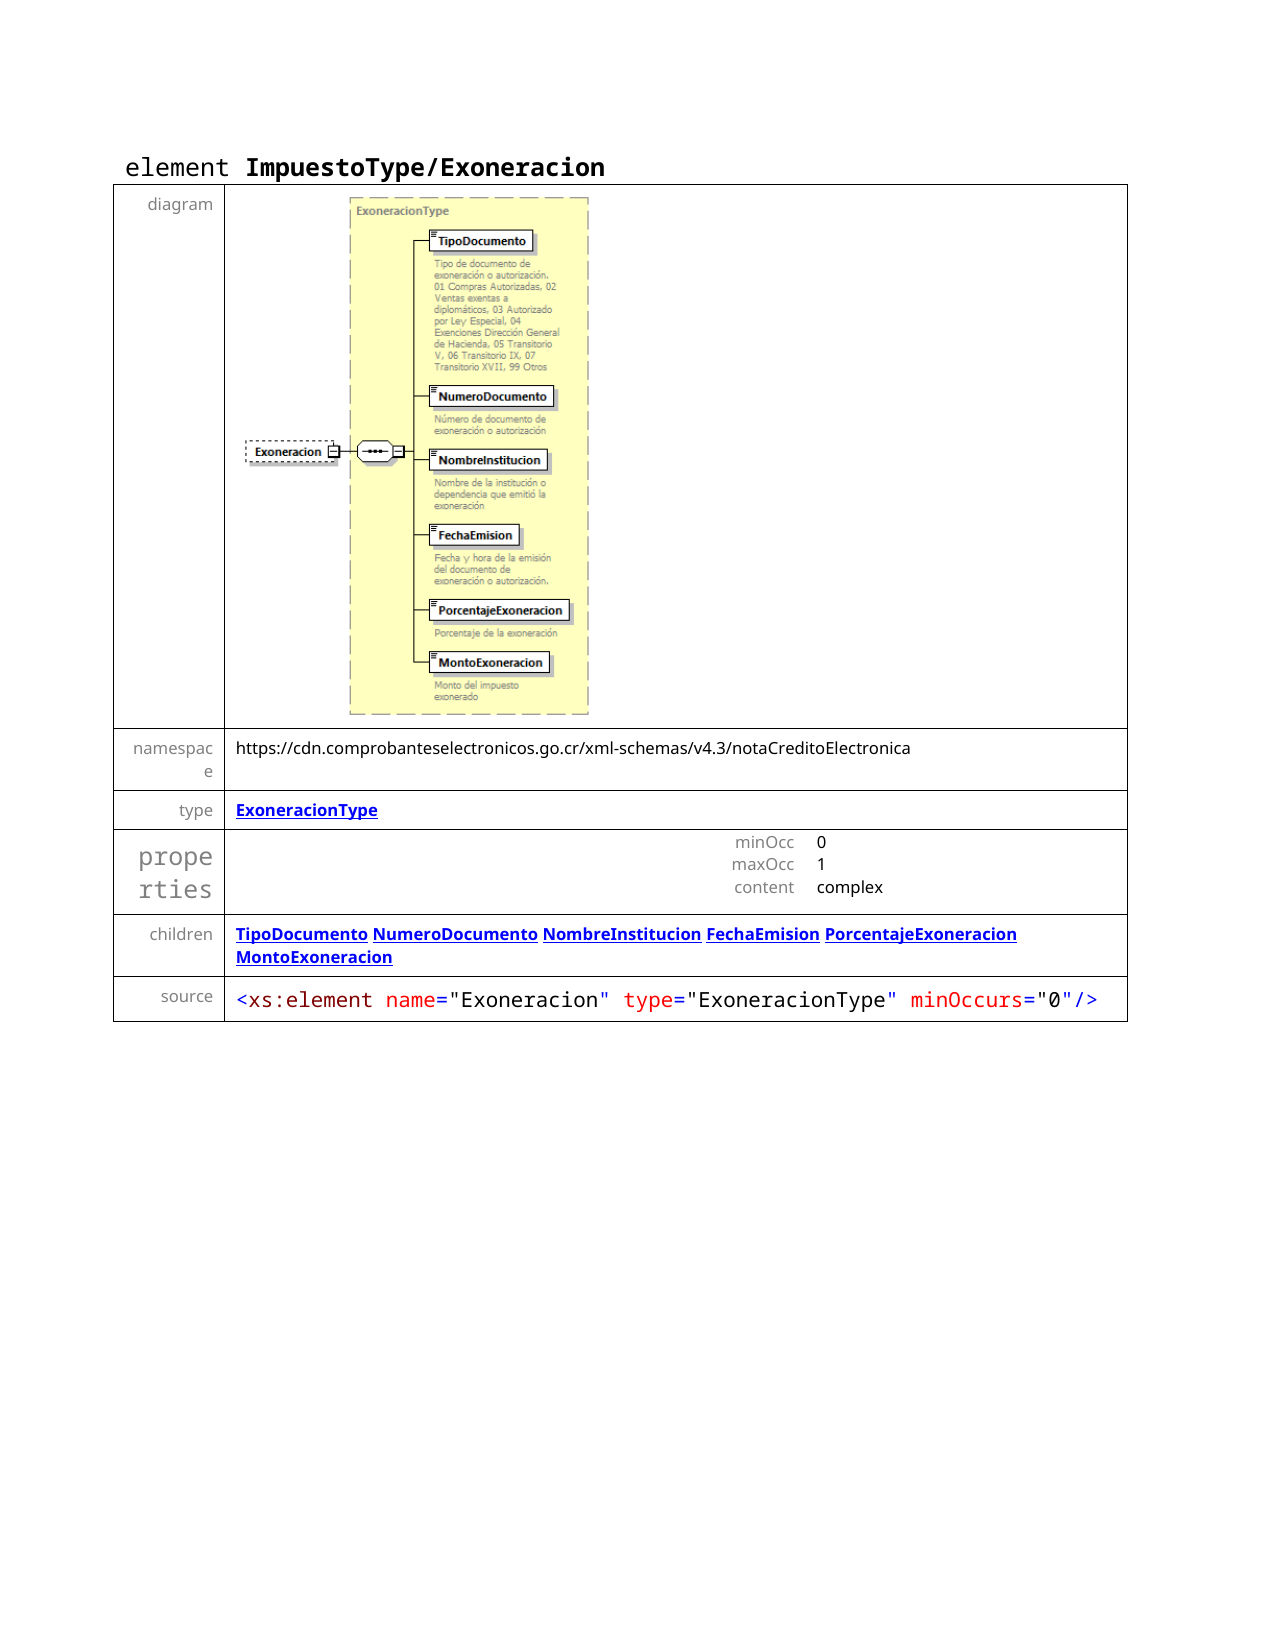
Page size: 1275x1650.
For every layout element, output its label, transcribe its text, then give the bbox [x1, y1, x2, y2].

table_cell content [236, 876, 805, 898]
table_header minOcc [236, 830, 805, 853]
picture [235, 193, 599, 720]
table_cell source [114, 977, 224, 1021]
table_cell type [114, 791, 224, 829]
table_cell children [114, 915, 224, 976]
table_header 0 [805, 830, 1127, 853]
table_cell <xs:element name="Exoneracion" type="ExoneracionType" minOccurs="0"/> [225, 977, 1127, 1021]
table_cell maxOcc [236, 853, 805, 876]
table_cell TipoDocumento NumeroDocumento NombreInstitucion FechaEmision PorcentajeExoneracion MontoExoneracion [225, 915, 1127, 976]
table_cell https://cdn.comprobanteselectronicos.go.cr/xml-schemas/v4.3/notaCreditoElectronica [225, 729, 1127, 790]
table_cell complex [805, 876, 1127, 898]
table_cell ExoneracionType [225, 791, 1127, 829]
table_header [225, 185, 1127, 728]
table_cell namespace [114, 729, 224, 790]
text element ImpuestoType/Exoneracion [125, 150, 1150, 184]
table_cell 1 [805, 853, 1127, 876]
table_header diagram [114, 185, 224, 728]
table_cell [225, 830, 1127, 914]
table_cell properties [114, 830, 224, 914]
